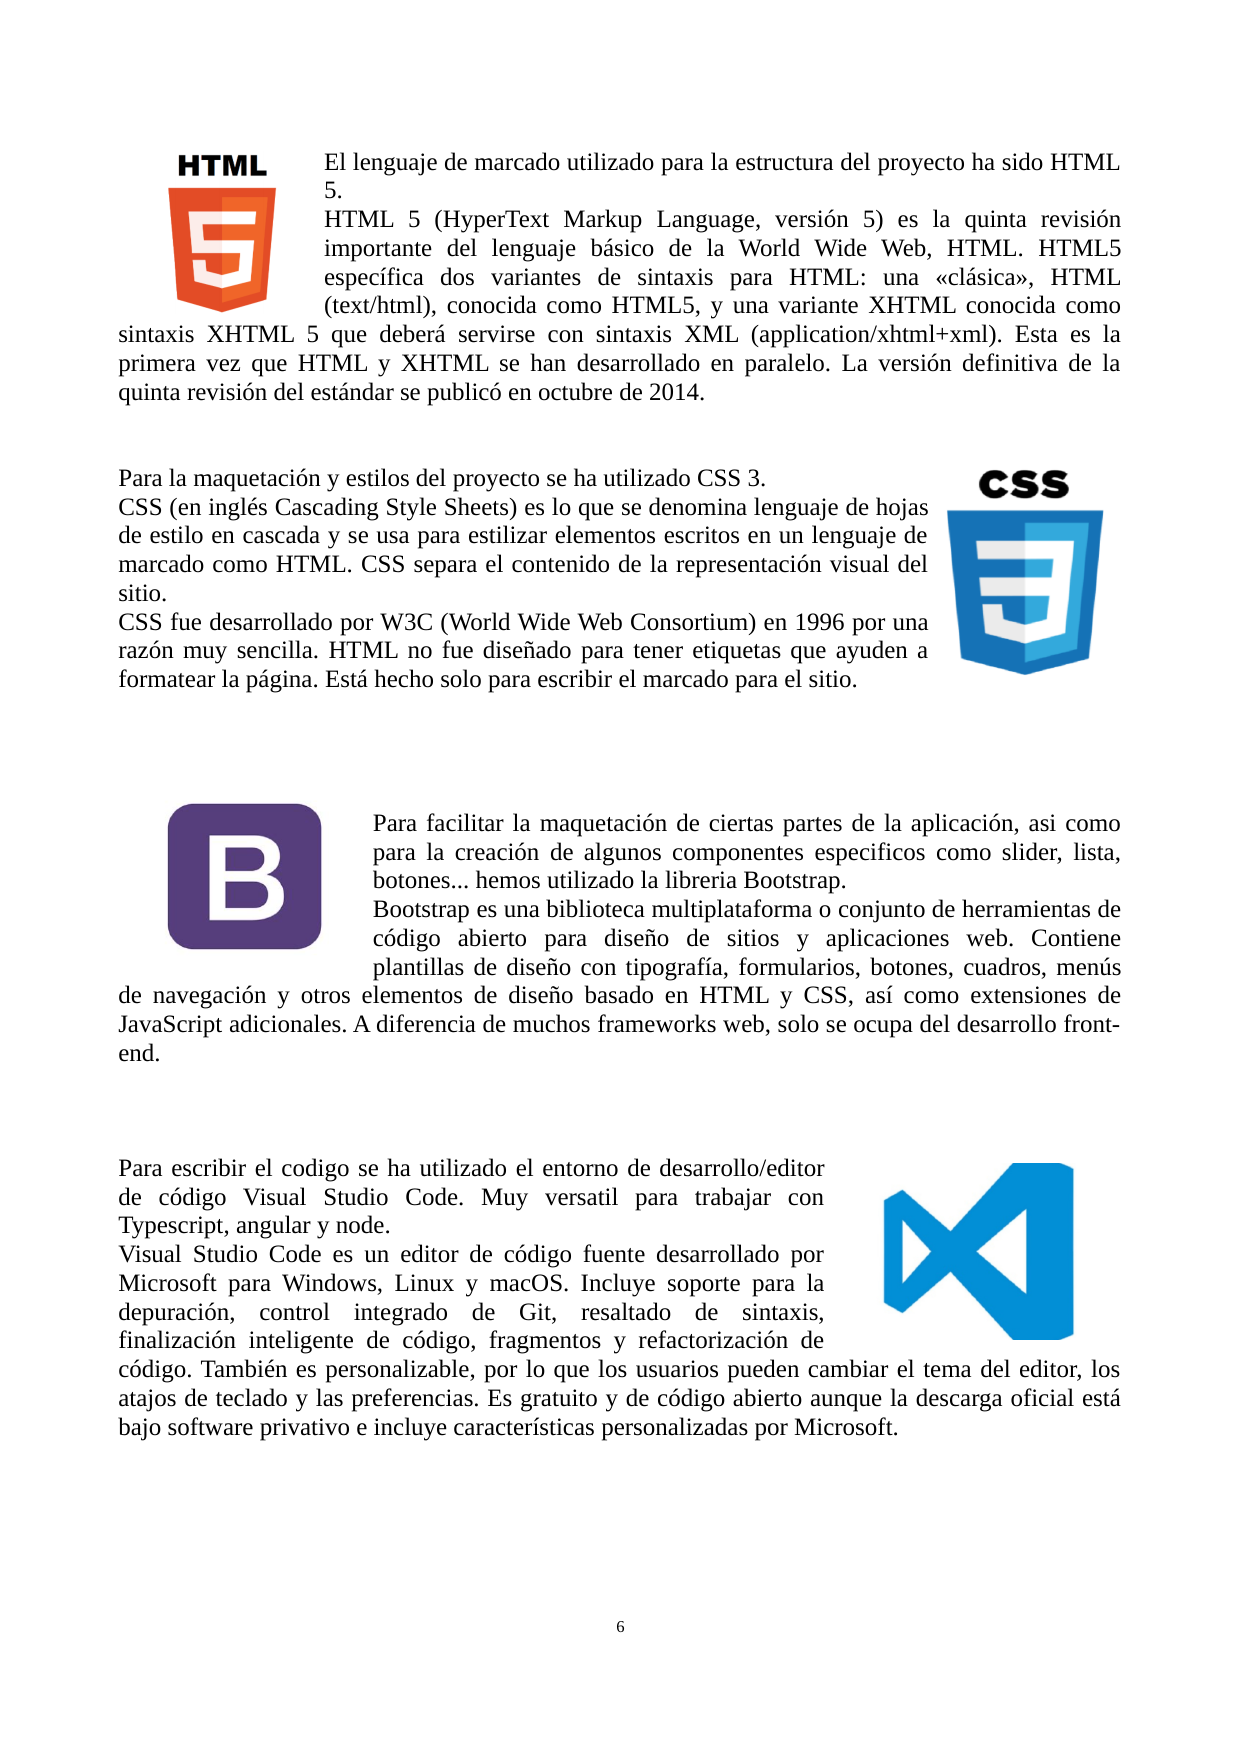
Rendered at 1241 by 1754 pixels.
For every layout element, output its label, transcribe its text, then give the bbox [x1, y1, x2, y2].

picture [977, 1210, 1026, 1293]
picture [901, 1220, 931, 1283]
text Para la maquetación y estilos del proyecto se ha utilizado CSS 3. [118, 463, 929, 492]
text HTML 5 (HyperText Markup Language, versión 5) es la quinta revisión importante del lenguaje básico de la World Wide Web, HTML. HTML5 específica dos variantes de sintaxis para HTML: una «clásica», HTML (text/html), conocida como HTML5, y una variante XHTML conocida como sintaxis XHTML 5 que deberá servirse con sintaxis XML (application/xhtml+xml). Esta es la primera vez que HTML y XHTML se han desarrollado en paralelo. La versión definitiva de la quinta revisión del estándar se publicó en octubre de 2014. [118, 204, 1122, 406]
picture [1062, 1163, 1122, 1340]
picture [120, 781, 373, 974]
text El lenguaje de marcado utilizado para la estructura del proyecto ha sido HTML 5. [118, 147, 1122, 204]
text CSS fue desarrollado por W3C (World Wide Web Consortium) en 1996 por una razón muy sencilla. HTML no fue diseñado para tener etiquetas que ayuden a formatear la página. Está hecho solo para escribir el marcado para el sitio. [118, 607, 1122, 693]
picture [929, 454, 1119, 680]
text Para escribir el codigo se ha utilizado el entorno de desarrollo/editor de código Visual Studio Code. Muy versatil para trabajar con Typescript, angular y node. [118, 1153, 1122, 1239]
text Bootstrap es una biblioteca multiplataforma o conjunto de herramientas de código abierto para diseño de sitios y aplicaciones web. Contiene plantillas de diseño con tipografía, formularios, botones, cuadros, menús de navegación y otros elementos de diseño basado en HTML y CSS, así como extensiones de JavaScript adicionales. A diferencia de muchos frameworks web, solo se ocupa del desarrollo front-end. [118, 894, 1122, 1067]
text Para facilitar la maquetación de ciertas partes de la aplicación, asi como para la creación de algunos componentes especificos como slider, lista, botones... hemos utilizado la libreria Bootstrap. [373, 808, 1122, 894]
picture [825, 1163, 1013, 1340]
text Visual Studio Code es un editor de código fuente desarrollado por Microsoft para Windows, Linux y macOS. Incluye soporte para la depuración, control integrado de Git, resaltado de sintaxis, finalización inteligente de código, fragmentos y refactorización de código. También es personalizable, por lo que los usuarios pueden cambiar el tema del editor, los atajos de teclado y las preferencias. Es gratuito y de código abierto aunque la descarga oficial está bajo software privativo e incluye características personalizadas por Microsoft. [118, 1239, 1122, 1441]
picture [132, 151, 307, 314]
text CSS (en inglés Cascading Style Sheets) es lo que se denomina lenguaje de hojas de estilo en cascada y se usa para estilizar elementos escritos en un lenguaje de marcado como HTML. CSS separa el contenido de la representación visual del sitio. [118, 492, 929, 607]
